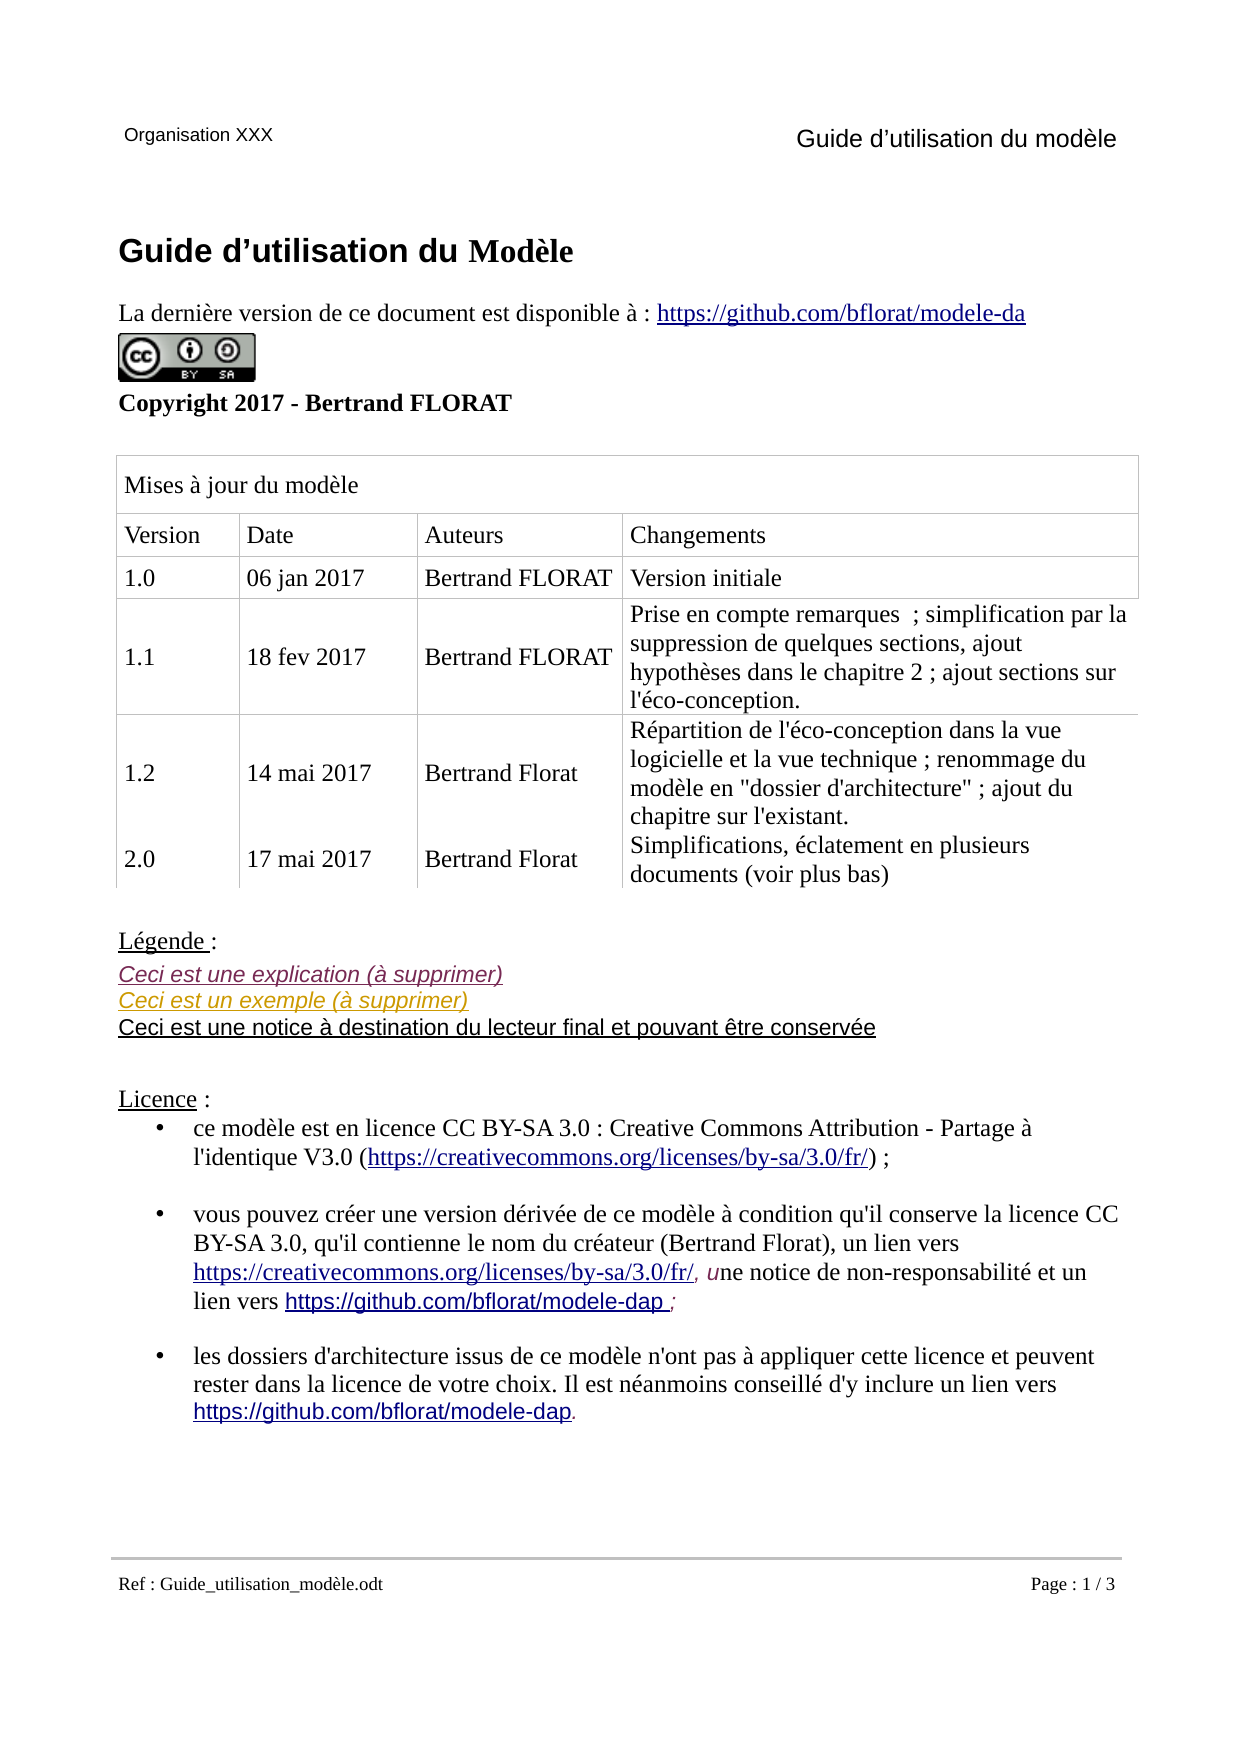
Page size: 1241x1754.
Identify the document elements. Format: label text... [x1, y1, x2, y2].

table_cell Version [117, 514, 239, 556]
picture [118, 333, 256, 382]
table_cell Date [240, 514, 417, 556]
table_header Mises à jour du modèle [117, 456, 1138, 513]
table_cell Bertrand Florat [418, 830, 622, 888]
table_cell 06 jan 2017 [240, 557, 417, 598]
table_cell Bertrand FLORAT [418, 557, 622, 598]
table_cell Prise en compte remarques ; simplification par la suppression de quelques sections, ajout hypothèses dans le chapitre 2 ; ajout sections sur l'éco-conception. [623, 599, 1138, 714]
table_cell 17 mai 2017 [240, 830, 417, 888]
text Licence : [118, 1084, 1122, 1113]
table_cell 1.1 [117, 599, 239, 714]
table_cell Version initiale [623, 557, 1138, 598]
table_cell Simplifications, éclatement en plusieurs documents (voir plus bas) [623, 830, 1138, 888]
text Copyright 2017 - Bertrand FLORAT [118, 388, 1122, 416]
list vous pouvez créer une version dérivée de ce modèle à condition qu'il conserve la licence CC BY-SA 3.0, qu'il contienne le nom du créateur (Bertrand Florat), un lien vers https://creativecommons.org/licenses/by-sa/3.0/fr/, une notice de non-responsabilité et un lien vers https://github.com/bflorat/modele-dap ; [156, 1199, 1122, 1314]
table_cell 14 mai 2017 [240, 715, 417, 830]
table_cell Auteurs [418, 514, 622, 556]
text La dernière version de ce document est disponible à : https://github.com/bflorat/modele-da [118, 298, 1122, 327]
text Légende : [118, 926, 1122, 955]
table_cell Répartition de l'éco-conception dans la vue logicielle et la vue technique ; renommage du modèle en "dossier d'architecture" ; ajout du chapitre sur l'existant. [623, 715, 1138, 830]
list les dossiers d'architecture issus de ce modèle n'ont pas à appliquer cette licence et peuvent rester dans la licence de votre choix. Il est néanmoins conseillé d'y inclure un lien vers https://github.com/bflorat/modele-dap. [156, 1341, 1122, 1425]
table_cell 1.0 [117, 557, 239, 598]
table_cell Bertrand FLORAT [418, 599, 622, 714]
list ce modèle est en licence CC BY-SA 3.0 : Creative Commons Attribution - Partage à l'identique V3.0 (https://creativecommons.org/licenses/by-sa/3.0/fr/) ; [156, 1113, 1122, 1171]
table_cell 1.2 [117, 715, 239, 830]
text Guide d’utilisation du Modèle [118, 231, 1122, 270]
table_cell Changements [623, 514, 1138, 556]
table_cell Bertrand Florat [418, 715, 622, 830]
text Ceci est une explication (à supprimer) Ceci est un exemple (à supprimer) Ceci est une notice à destination du lecteur final et pouvant être conservée [118, 961, 1122, 1040]
table_cell 2.0 [117, 830, 239, 888]
table_cell 18 fev 2017 [240, 599, 417, 714]
